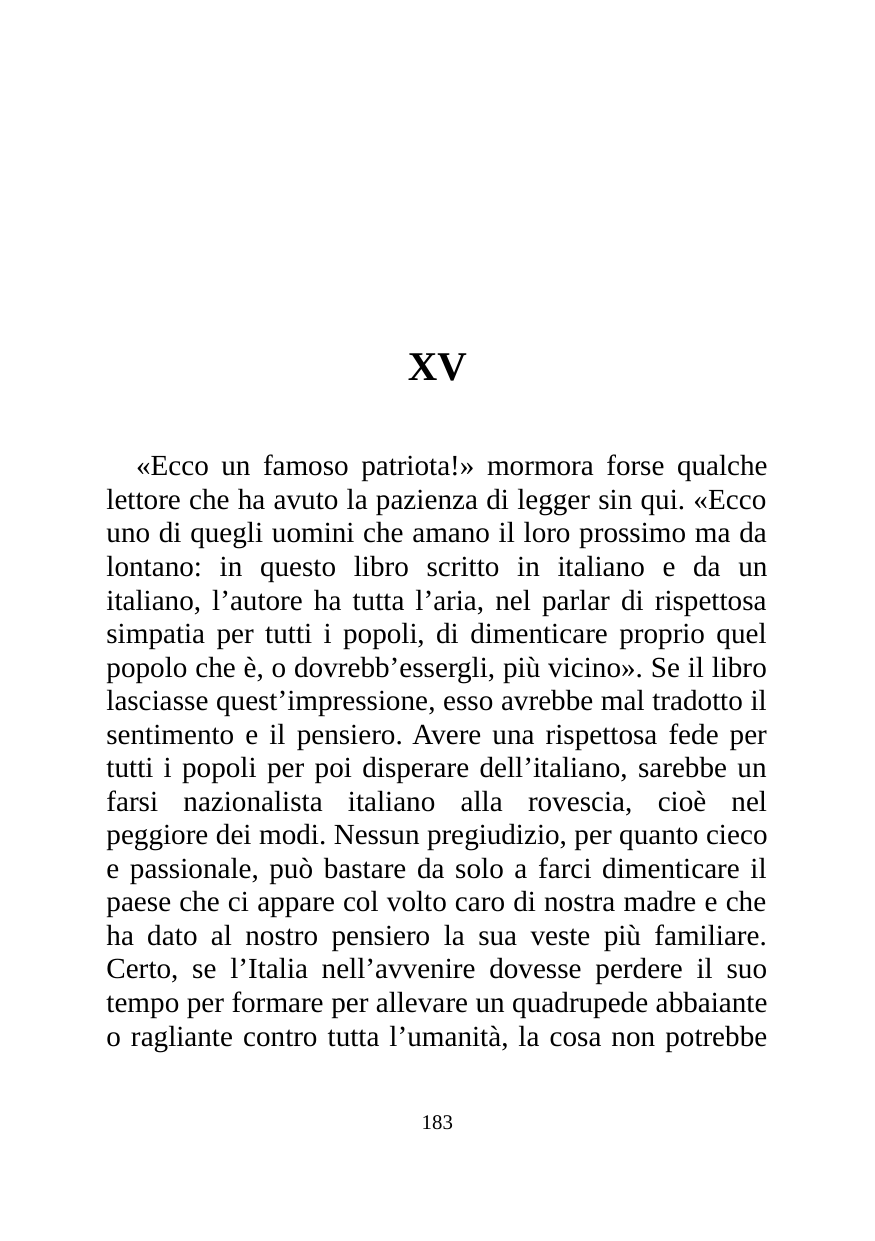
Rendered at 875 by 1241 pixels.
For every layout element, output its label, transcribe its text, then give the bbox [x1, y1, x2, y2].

subtitle XV [106, 342, 768, 389]
text «Ecco un famoso patriota!» mormora forse qualche lettore che ha avuto la pazienza di legger sin qui. «Ecco uno di quegli uomini che amano il loro prossimo ma da lontano: in questo libro scritto in italiano e da un italiano, l’autore ha tutta l’aria, nel parlar di rispettosa simpatia per tutti i popoli, di dimenticare proprio quel popolo che è, o dovrebb’essergli, più vicino». Se il libro lasciasse quest’impressione, esso avrebbe mal tradotto il sentimento e il pensiero. Avere una rispettosa fede per tutti i popoli per poi disperare dell’italiano, sarebbe un farsi nazionalista italiano alla rovescia, cioè nel peggiore dei modi. Nessun pregiudizio, per quanto cieco e passionale, può bastare da solo a farci dimenticare il paese che ci appare col volto caro di nostra madre e che ha dato al nostro pensiero la sua veste più familiare. Certo, se l’Italia nell’avvenire dovesse perdere il suo tempo per formare per allevare un quadrupede abbaiante o ragliante contro tutta l’umanità, la cosa non potrebbe [106, 448, 768, 1052]
